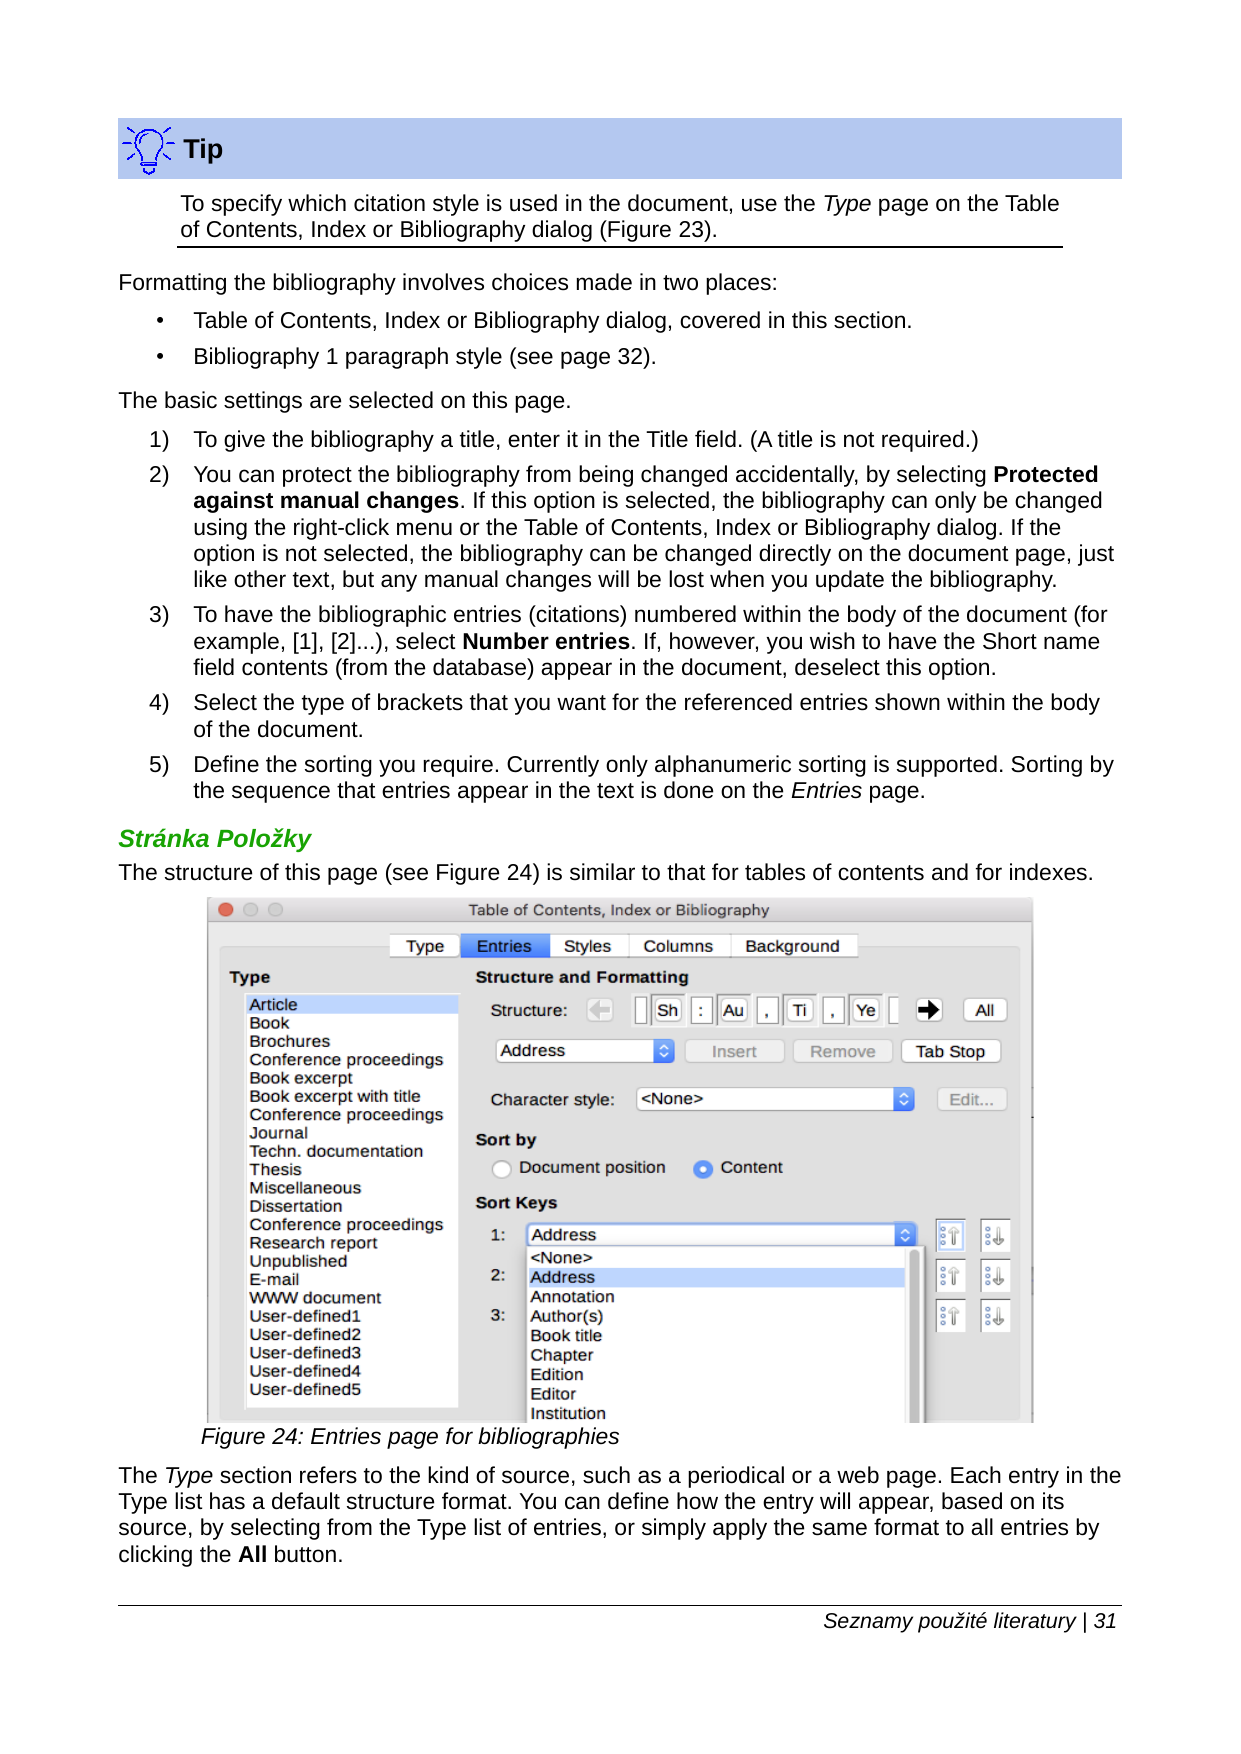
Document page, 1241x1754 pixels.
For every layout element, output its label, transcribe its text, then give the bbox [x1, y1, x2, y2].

list To have the bibliographic entries (citations) numbered within the body of the document (for example, [1], [2]...), select Number entries. If, however, you wish to have the Short name field contents (from the database) appear in the document, deselect this option. [169, 601, 1122, 681]
list The basic settings are selected on this page. [118, 387, 1122, 413]
text Figure 24: Entries page for bibliographies [201, 1423, 1040, 1449]
subtitle Stránka Položky [118, 824, 1122, 853]
list Define the sorting you require. Currently only alphanumeric sorting is supported. Sorting by the sequence that entries appear in the text is done on the Entries page. [169, 751, 1122, 804]
subtitle Tip [118, 118, 1122, 179]
list You can protect the bibliography from being changed accidentally, by selecting Protected against manual changes. If this option is selected, the bibliography can only be changed using the right-click menu or the Table of Contents, Index or Bibliography dialog. If the option is not selected, the bibliography can be changed directly on the document page, just like other text, but any manual changes will be lost when you update the bibliography. [169, 461, 1122, 593]
list Select the type of brackets that you want for the referenced entries shown within the body of the document. [169, 689, 1122, 742]
list To give the bibliography a title, enter it in the Title field. (A title is not required.) [169, 426, 1122, 452]
text The Type section refers to the kind of source, such as a periodical or a web page. Each entry in the Type list has a default structure format. You can define how the entry will appear, based on its source, by selecting from the Type list of entries, or simply apply the same format to all entries by clicking the All button. [118, 1462, 1122, 1567]
text The structure of this page (see Figure 24) is similar to that for tables of contents and for indexes. [118, 859, 1122, 885]
picture [206, 897, 1034, 1423]
list Formatting the bibliography involves choices made in two places: [118, 269, 1122, 295]
list Table of Contents, Index or Bibliography dialog, covered in this section. [156, 307, 1122, 334]
list Bibliography 1 paragraph style (see page 32). [156, 343, 1122, 369]
text To specify which citation style is used in the document, use the Type page on the Table of Contents, Index or Bibliography dialog (Figure 23). [177, 187, 1063, 246]
picture [119, 119, 179, 179]
